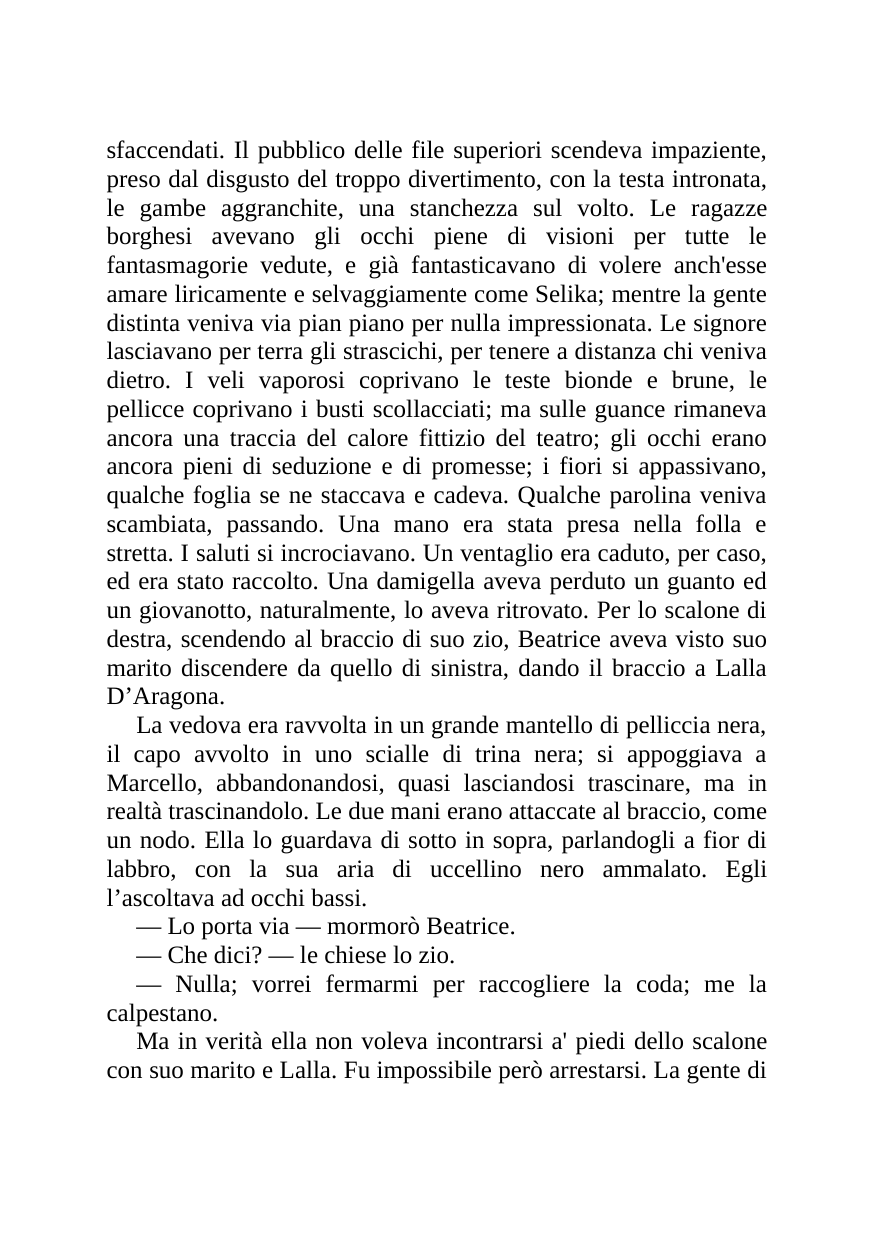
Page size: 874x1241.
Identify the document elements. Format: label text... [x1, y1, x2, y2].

text — Che dici? — le chiese lo zio. [106, 940, 768, 969]
text La vedova era ravvolta in un grande mantello di pelliccia nera, il capo avvolto in uno scialle di trina nera; si appoggiava a Marcello, abbandonandosi, quasi lasciandosi trascinare, ma in realtà trascinandolo. Le due mani erano attaccate al braccio, come un nodo. Ella lo guardava di sotto in sopra, parlandogli a fior di labbro, con la sua aria di uccellino nero ammalato. Egli l’ascoltava ad occhi bassi. [106, 710, 768, 911]
text — Lo porta via — mormorò Beatrice. [106, 911, 768, 940]
text sfaccendati. Il pubblico delle file superiori scendeva impaziente, preso dal disgusto del troppo divertimento, con la testa intronata, le gambe aggranchite, una stanchezza sul volto. Le ragazze borghesi avevano gli occhi piene di visioni per tutte le fantasmagorie vedute, e già fantasticavano di volere anch'esse amare liricamente e selvaggiamente come Selika; mentre la gente distinta veniva via pian piano per nulla impressionata. Le signore lasciavano per terra gli strascichi, per tenere a distanza chi veniva dietro. I veli vaporosi coprivano le teste bionde e brune, le pellicce coprivano i busti scollacciati; ma sulle guance rimaneva ancora una traccia del calore fittizio del teatro; gli occhi erano ancora pieni di seduzione e di promesse; i fiori si appassivano, qualche foglia se ne staccava e cadeva. Qualche parolina veniva scambiata, passando. Una mano era stata presa nella folla e stretta. I saluti si incrociavano. Un ventaglio era caduto, per caso, ed era stato raccolto. Una damigella aveva perduto un guanto ed un giovanotto, naturalmente, lo aveva ritrovato. Per lo scalone di destra, scendendo al braccio di suo zio, Beatrice aveva visto suo marito discendere da quello di sinistra, dando il braccio a Lalla D’Aragona. [106, 135, 768, 710]
text Ma in verità ella non voleva incontrarsi a' piedi dello scalone con suo marito e Lalla. Fu impossibile però arrestarsi. La gente di [106, 1026, 768, 1084]
text — Nulla; vorrei fermarmi per raccogliere la coda; me la calpestano. [106, 969, 768, 1026]
